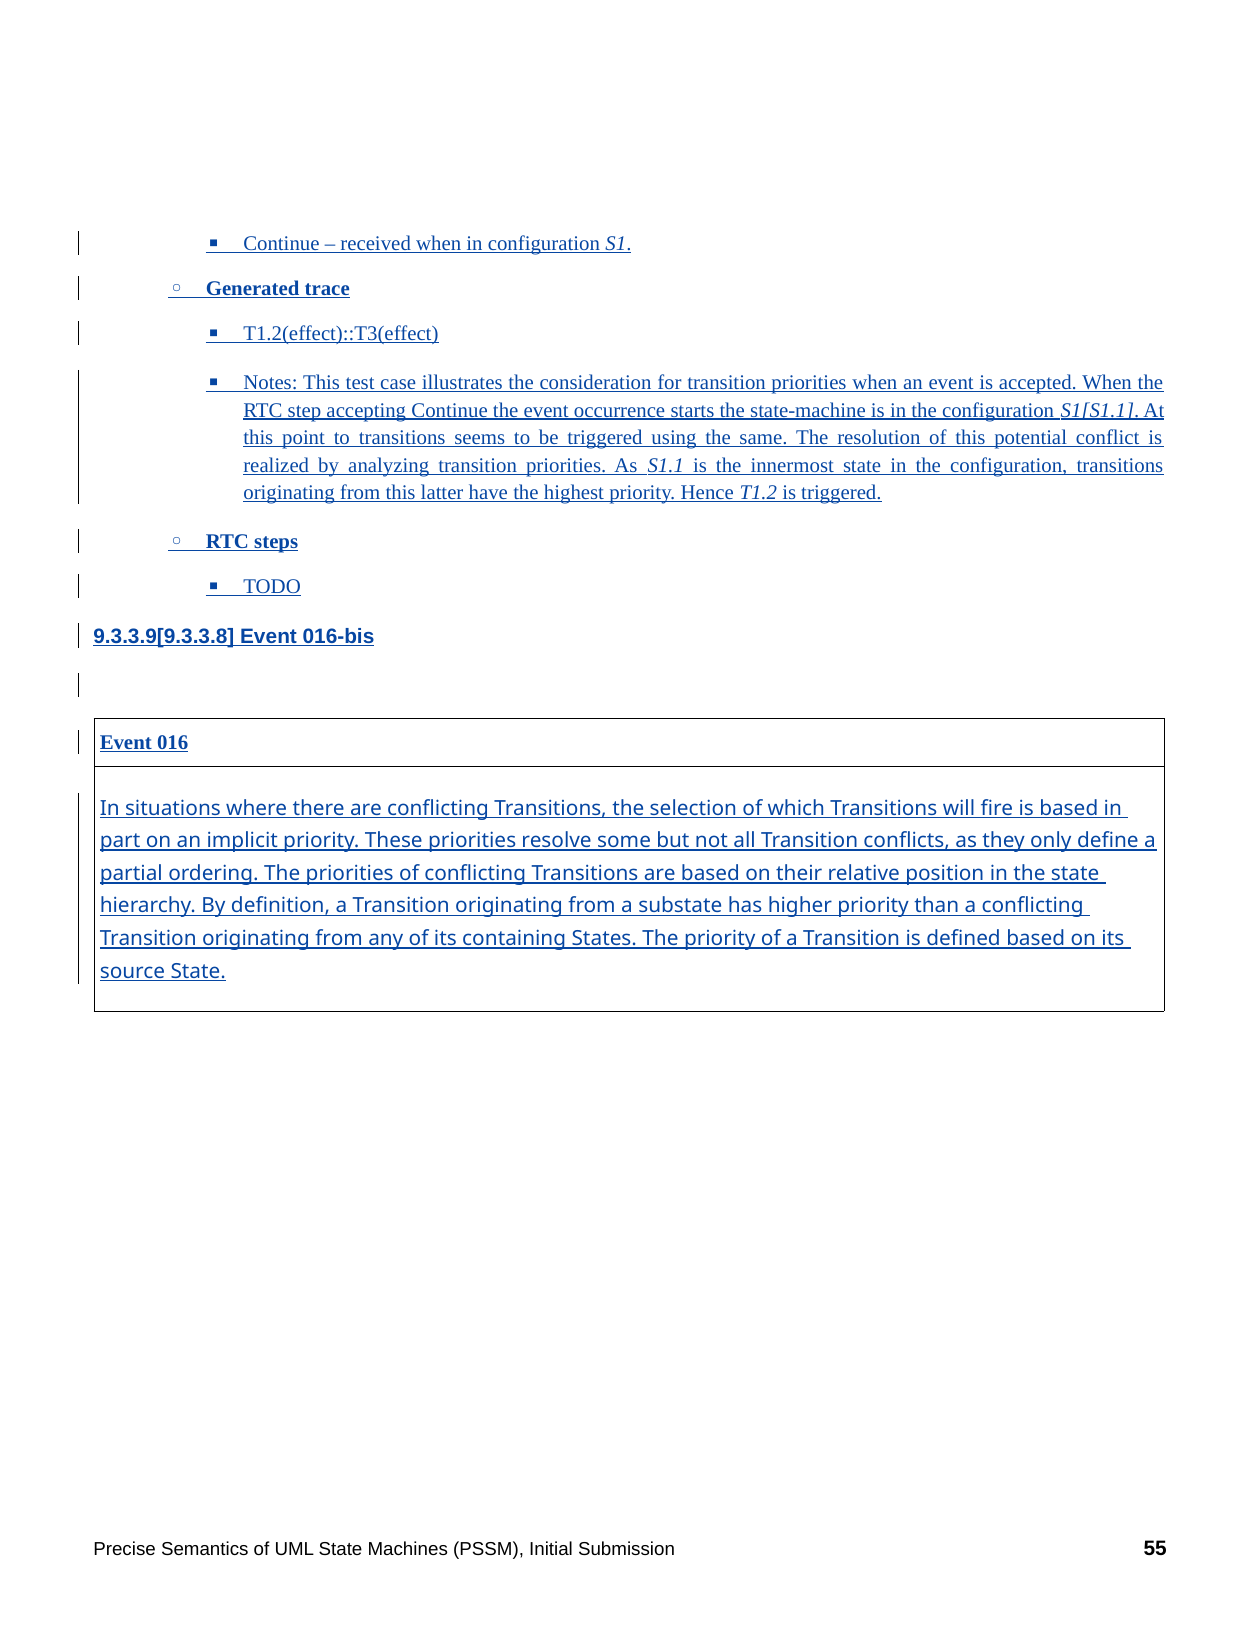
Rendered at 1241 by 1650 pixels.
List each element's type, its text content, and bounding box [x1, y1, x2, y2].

list RTC steps [168, 529, 1164, 553]
list Continue – received when in configuration S1. [206, 231, 1164, 255]
list T1.2(effect)::T3(effect) [206, 321, 1164, 345]
table_header Event 016 [95, 719, 1164, 766]
list TODO [206, 574, 1164, 598]
subtitle Event 016-bis [93, 623, 1164, 648]
list Notes: This test case illustrates the consideration for transition priorities when an event is accepted. When the [206, 370, 1164, 391]
list RTC step accepting Continue the event occurrence starts the state-machine is in the configuration S1[S1.1]. At this point to transitions seems to be triggered using the same. The resolution of this potential conflict is realized by analyzing transition priorities. As S1.1 is the innermost state in the configuration, transitions originating from this latter have the highest priority. Hence T1.2 is triggered. [206, 392, 1164, 504]
list Generated trace [168, 276, 1164, 300]
table_cell In situations where there are conflicting Transitions, the selection of which Transitions will fire is based in part on an implicit priority. These priorities resolve some but not all Transition conflicts, as they only define a partial ordering. The priorities of conflicting Transitions are based on their relative position in the state hierarchy. By definition, a Transition originating from a substate has higher priority than a conflicting Transition originating from any of its containing States. The priority of a Transition is defined based on its source State. [95, 767, 1164, 1011]
